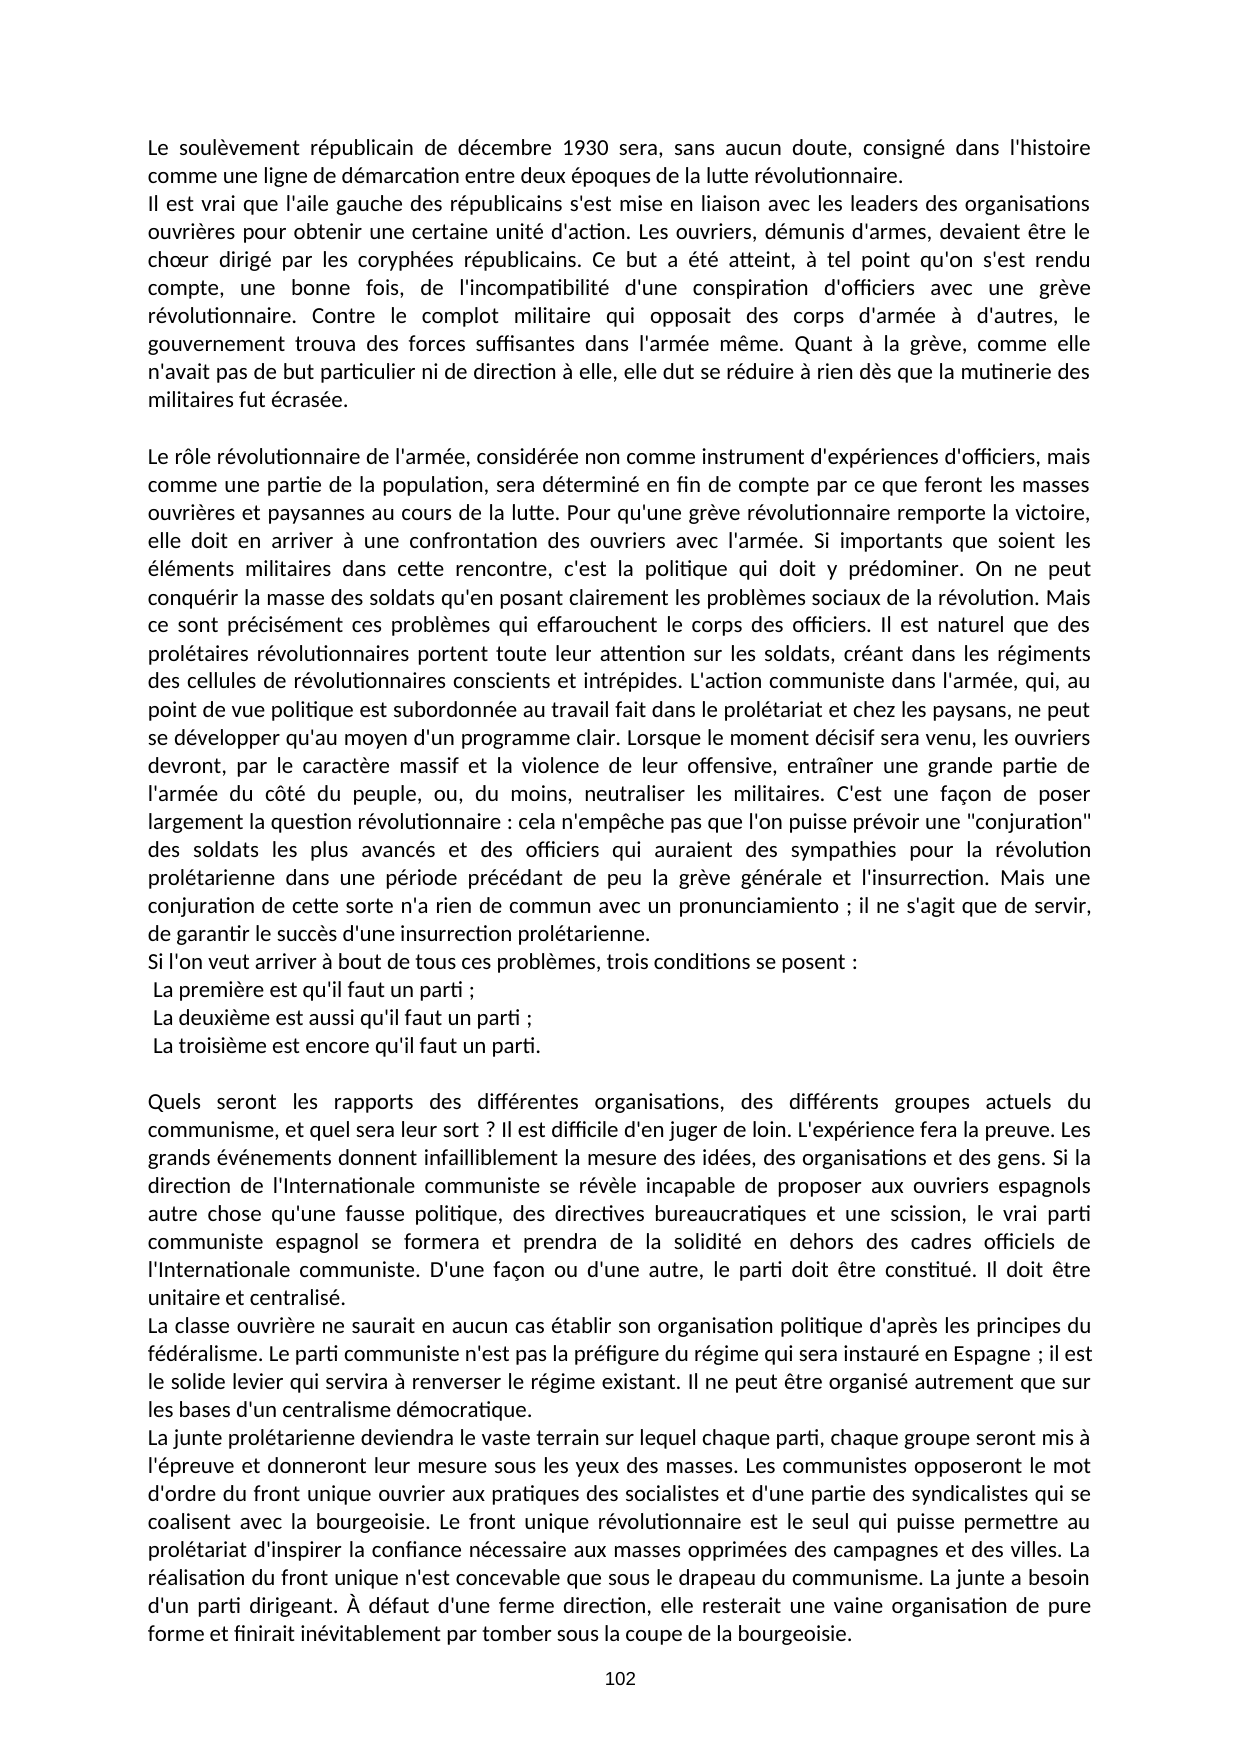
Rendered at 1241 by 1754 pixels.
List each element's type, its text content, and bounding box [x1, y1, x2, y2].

text Si l'on veut arriver à bout de tous ces problèmes, trois conditions se posent : [148, 947, 1093, 975]
text La deuxième est aussi qu'il faut un parti ; [148, 1003, 1093, 1031]
text La classe ouvrière ne saurait en aucun cas établir son organisation politique d'après les principes du fédéralisme. Le parti communiste n'est pas la préfigure du régime qui sera instauré en Espagne ; il est le solide levier qui servira à renverser le régime existant. Il ne peut être organisé autrement que sur les bases d'un centralisme démocratique. [148, 1311, 1093, 1423]
text Le soulèvement républicain de décembre 1930 sera, sans aucun doute, consigné dans l'histoire comme une ligne de démarcation entre deux époques de la lutte révolutionnaire. [148, 133, 1093, 189]
text La première est qu'il faut un parti ; [148, 975, 1093, 1003]
text Le rôle révolutionnaire de l'armée, considérée non comme instrument d'expériences d'officiers, mais comme une partie de la population, sera déterminé en fin de compte par ce que feront les masses ouvrières et paysannes au cours de la lutte. Pour qu'une grève révolutionnaire remporte la victoire, elle doit en arriver à une confrontation des ouvriers avec l'armée. Si importants que soient les éléments militaires dans cette rencontre, c'est la politique qui doit y prédominer. On ne peut conquérir la masse des soldats qu'en posant clairement les problèmes sociaux de la révolution. Mais ce sont précisément ces problèmes qui effarouchent le corps des officiers. Il est naturel que des prolétaires révolutionnaires portent toute leur attention sur les soldats, créant dans les régiments des cellules de révolutionnaires conscients et intrépides. L'action communiste dans l'armée, qui, au point de vue politique est subordonnée au travail fait dans le prolétariat et chez les paysans, ne peut se développer qu'au moyen d'un programme clair. Lorsque le moment décisif sera venu, les ouvriers devront, par le caractère massif et la violence de leur offensive, entraîner une grande partie de l'armée du côté du peuple, ou, du moins, neutraliser les militaires. C'est une façon de poser largement la question révolutionnaire : cela n'empêche pas que l'on puisse prévoir une "conjuration" des soldats les plus avancés et des officiers qui auraient des sympathies pour la révolution prolétarienne dans une période précédant de peu la grève générale et l'insurrection. Mais une conjuration de cette sorte n'a rien de commun avec un pronunciamiento ; il ne s'agit que de servir, de garantir le succès d'une insurrection prolétarienne. [148, 442, 1093, 947]
text La troisième est encore qu'il faut un parti. [148, 1031, 1093, 1059]
text Il est vrai que l'aile gauche des républicains s'est mise en liaison avec les leaders des organisations ouvrières pour obtenir une certaine unité d'action. Les ouvriers, démunis d'armes, devaient être le chœur dirigé par les coryphées républicains. Ce but a été atteint, à tel point qu'on s'est rendu compte, une bonne fois, de l'incompatibilité d'une conspiration d'officiers avec une grève révolutionnaire. Contre le complot militaire qui opposait des corps d'armée à d'autres, le gouvernement trouva des forces suffisantes dans l'armée même. Quant à la grève, comme elle n'avait pas de but particulier ni de direction à elle, elle dut se réduire à rien dès que la mutinerie des militaires fut écrasée. [148, 189, 1093, 413]
text Quels seront les rapports des différentes organisations, des différents groupes actuels du communisme, et quel sera leur sort ? Il est difficile d'en juger de loin. L'expérience fera la preuve. Les grands événements donnent infailliblement la mesure des idées, des organisations et des gens. Si la direction de l'Internationale communiste se révèle incapable de proposer aux ouvriers espagnols autre chose qu'une fausse politique, des directives bureaucratiques et une scission, le vrai parti communiste espagnol se formera et prendra de la solidité en dehors des cadres officiels de l'Internationale communiste. D'une façon ou d'une autre, le parti doit être constitué. Il doit être unitaire et centralisé. [148, 1087, 1093, 1311]
text La junte prolétarienne deviendra le vaste terrain sur lequel chaque parti, chaque groupe seront mis à l'épreuve et donneront leur mesure sous les yeux des masses. Les communistes opposeront le mot d'ordre du front unique ouvrier aux pratiques des socialistes et d'une partie des syndicalistes qui se coalisent avec la bourgeoisie. Le front unique révolutionnaire est le seul qui puisse permettre au prolétariat d'inspirer la confiance nécessaire aux masses opprimées des campagnes et des villes. La réalisation du front unique n'est concevable que sous le drapeau du communisme. La junte a besoin d'un parti dirigeant. À défaut d'une ferme direction, elle resterait une vaine organisation de pure forme et finirait inévitablement par tomber sous la coupe de la bourgeoisie. [148, 1423, 1093, 1647]
